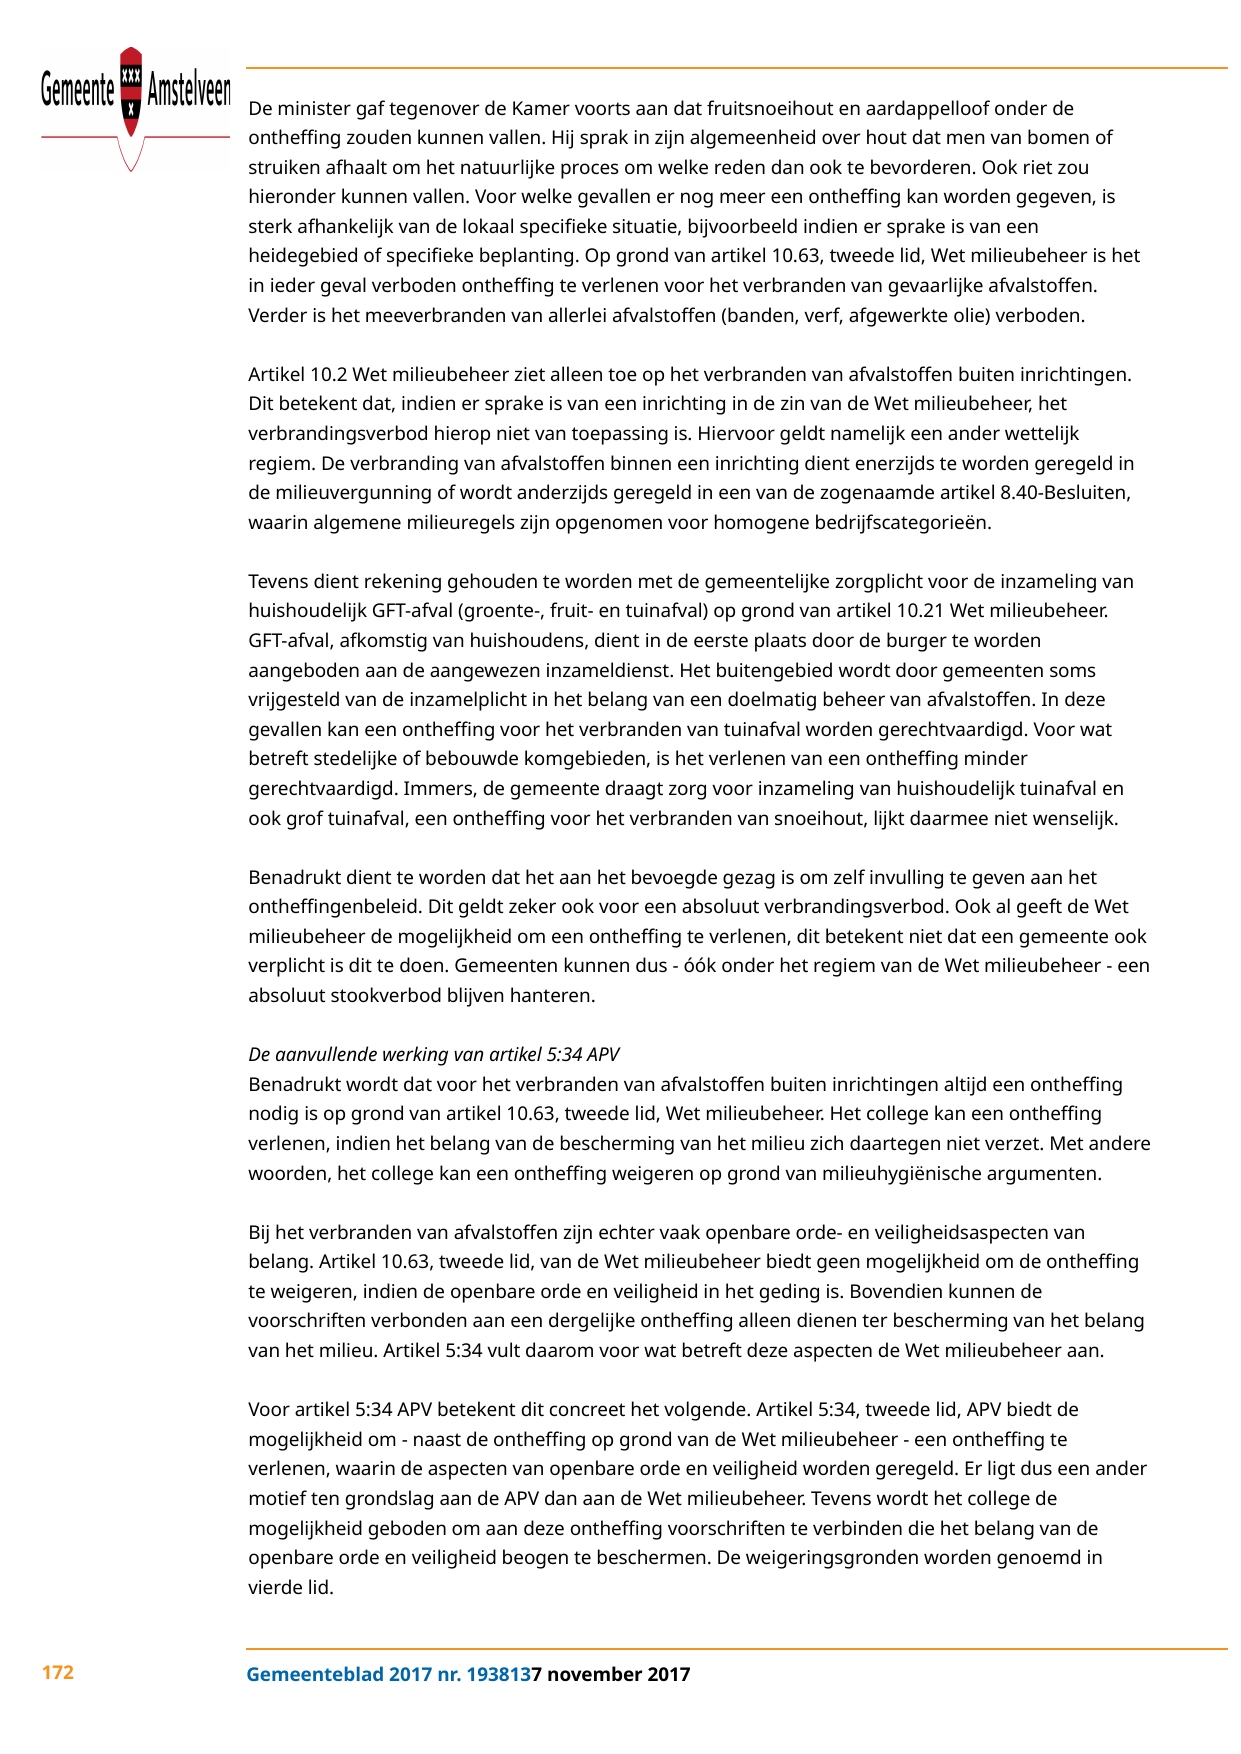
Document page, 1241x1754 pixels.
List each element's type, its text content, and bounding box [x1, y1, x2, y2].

text Tevens dient rekening gehouden te worden met de gemeentelijke zorgplicht voor de inzameling van huishoudelijk GFT-afval (groente-, fruit- en tuinafval) op grond van artikel 10.21 Wet milieubeheer. GFT-afval, afkomstig van huishoudens, dient in de eerste plaats door de burger te worden aangeboden aan de aangewezen inzameldienst. Het buitengebied wordt door gemeenten soms vrijgesteld van de inzamelplicht in het belang van een doelmatig beheer van afvalstoffen. In deze gevallen kan een ontheffing voor het verbranden van tuinafval worden gerechtvaardigd. Voor wat betreft stedelijke of bebouwde komgebieden, is het verlenen van een ontheffing minder gerechtvaardigd. Immers, de gemeente draagt zorg voor inzameling van huishoudelijk tuinafval en ook grof tuinafval, een ontheffing voor het verbranden van snoeihout, lijkt daarmee niet wenselijk. [248, 568, 1152, 831]
text Benadrukt dient te worden dat het aan het bevoegde gezag is om zelf invulling te geven aan het ontheffingenbeleid. Dit geldt zeker ook voor een absoluut verbrandingsverbod. Ook al geeft de Wet milieubeheer de mogelijkheid om een ontheffing te verlenen, dit betekent niet dat een gemeente ook verplicht is dit te doen. Gemeenten kunnen dus - óók onder het regiem van de Wet milieubeheer - een absoluut stookverbod blijven hanteren. [248, 864, 1152, 1008]
text Bij het verbranden van afvalstoffen zijn echter vaak openbare orde- en veiligheidsaspecten van belang. Artikel 10.63, tweede lid, van de Wet milieubeheer biedt geen mogelijkheid om de ontheffing te weigeren, indien de openbare orde en veiligheid in het geding is. Bovendien kunnen de voorschriften verbonden aan een dergelijke ontheffing alleen dienen ter bescherming van het belang van het milieu. Artikel 5:34 vult daarom voor wat betreft deze aspecten de Wet milieubeheer aan. [248, 1219, 1152, 1363]
text Benadrukt wordt dat voor het verbranden van afvalstoffen buiten inrichtingen altijd een ontheffing nodig is op grond van artikel 10.63, tweede lid, Wet milieubeheer. Het college kan een ontheffing verlenen, indien het belang van de bescherming van het milieu zich daartegen niet verzet. Met andere woorden, het college kan een ontheffing weigeren op grond van milieuhygiënische argumenten. [248, 1071, 1152, 1186]
text Artikel 10.2 Wet milieubeheer ziet alleen toe op het verbranden van afvalstoffen buiten inrichtingen. Dit betekent dat, indien er sprake is van een inrichting in de zin van de Wet milieubeheer, het verbrandingsverbod hierop niet van toepassing is. Hiervoor geldt namelijk een ander wettelijk regiem. De verbranding van afvalstoffen binnen een inrichting dient enerzijds te worden geregeld in de milieuvergunning of wordt anderzijds geregeld in een van de zogenaamde artikel 8.40-Besluiten, waarin algemene milieuregels zijn opgenomen voor homogene bedrijfscategorieën. [248, 361, 1152, 535]
text De minister gaf tegenover de Kamer voorts aan dat fruitsnoeihout en aardappelloof onder de ontheffing zouden kunnen vallen. Hij sprak in zijn algemeenheid over hout dat men van bomen of struiken afhaalt om het natuurlijke proces om welke reden dan ook te bevorderen. Ook riet zou hieronder kunnen vallen. Voor welke gevallen er nog meer een ontheffing kan worden gegeven, is sterk afhankelijk van de lokaal specifieke situatie, bijvoorbeeld indien er sprake is van een heidegebied of specifieke beplanting. Op grond van artikel 10.63, tweede lid, Wet milieubeheer is het in ieder geval verboden ontheffing te verlenen voor het verbranden van gevaarlijke afvalstoffen. Verder is het meeverbranden van allerlei afvalstoffen (banden, verf, afgewerkte olie) verboden. [248, 95, 1152, 328]
text De aanvullende werking van artikel 5:34 APV [248, 1041, 1152, 1067]
picture [41, 47, 231, 172]
text Voor artikel 5:34 APV betekent dit concreet het volgende. Artikel 5:34, tweede lid, APV biedt de mogelijkheid om - naast de ontheffing op grond van de Wet milieubeheer - een ontheffing te verlenen, waarin de aspecten van openbare orde en veiligheid worden geregeld. Er ligt dus een ander motief ten grondslag aan de APV dan aan de Wet milieubeheer. Tevens wordt het college de mogelijkheid geboden om aan deze ontheffing voorschriften te verbinden die het belang van de openbare orde en veiligheid beogen te beschermen. De weigeringsgronden worden genoemd in vierde lid. [248, 1396, 1152, 1600]
